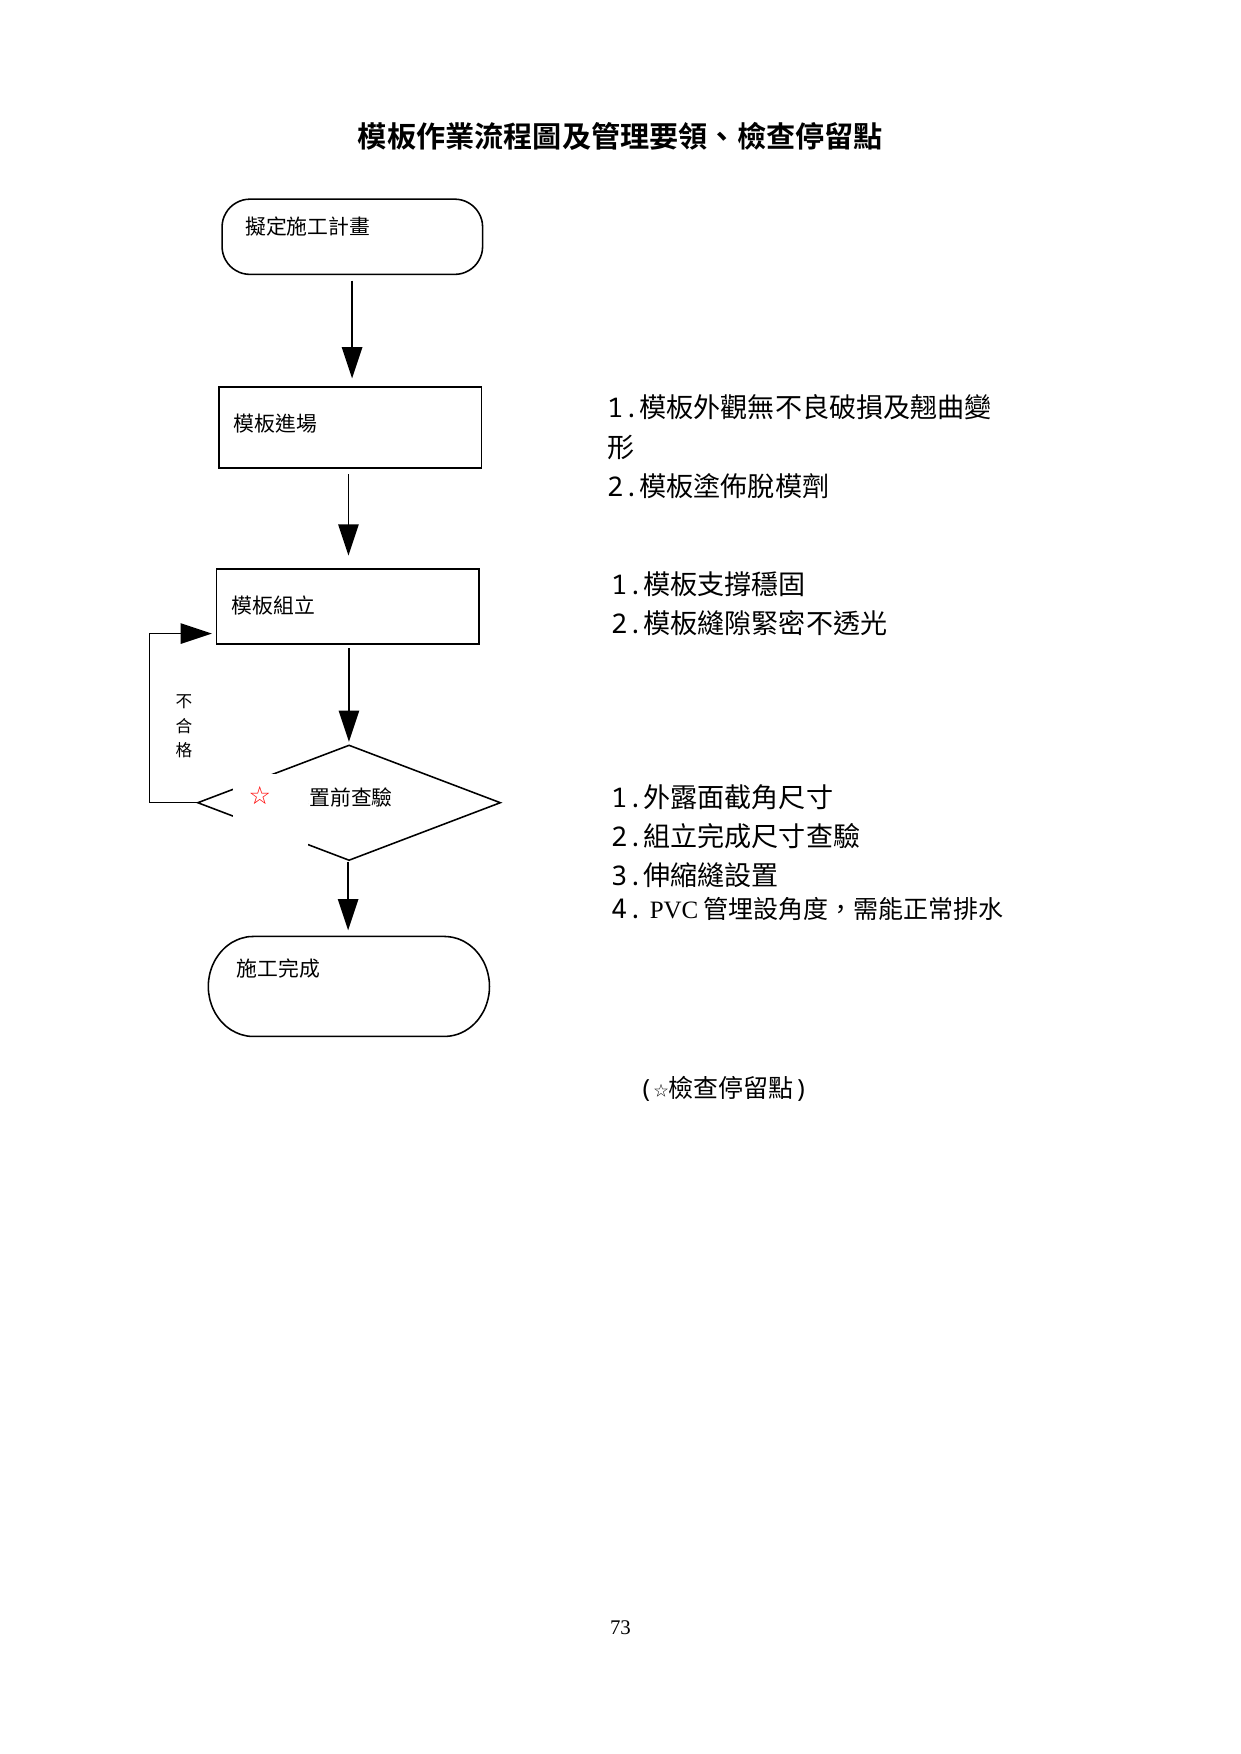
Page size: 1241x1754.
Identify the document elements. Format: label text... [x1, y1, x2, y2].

text 模板作業流程圖及管理要領、檢查停留點 [71, 93, 1169, 156]
text ☆ [248, 781, 293, 810]
text 2.模板塗佈脫模劑 [607, 465, 1014, 504]
text 4. PVC管埋設角度，需能正常排水 [611, 894, 1043, 925]
text 1.模板外觀無不良破損及翹曲變形 [607, 386, 1014, 465]
text 1.模板支撐穩固 [611, 563, 1043, 602]
text 1.外露面截角尺寸 [611, 776, 1043, 815]
text (☆檢查停留點) [638, 1069, 823, 1105]
text 2.組立完成尺寸查驗 [611, 815, 1043, 854]
text 3.伸縮縫設置 [611, 854, 1043, 894]
text 2.模板縫隙緊密不透光 [611, 602, 1043, 642]
